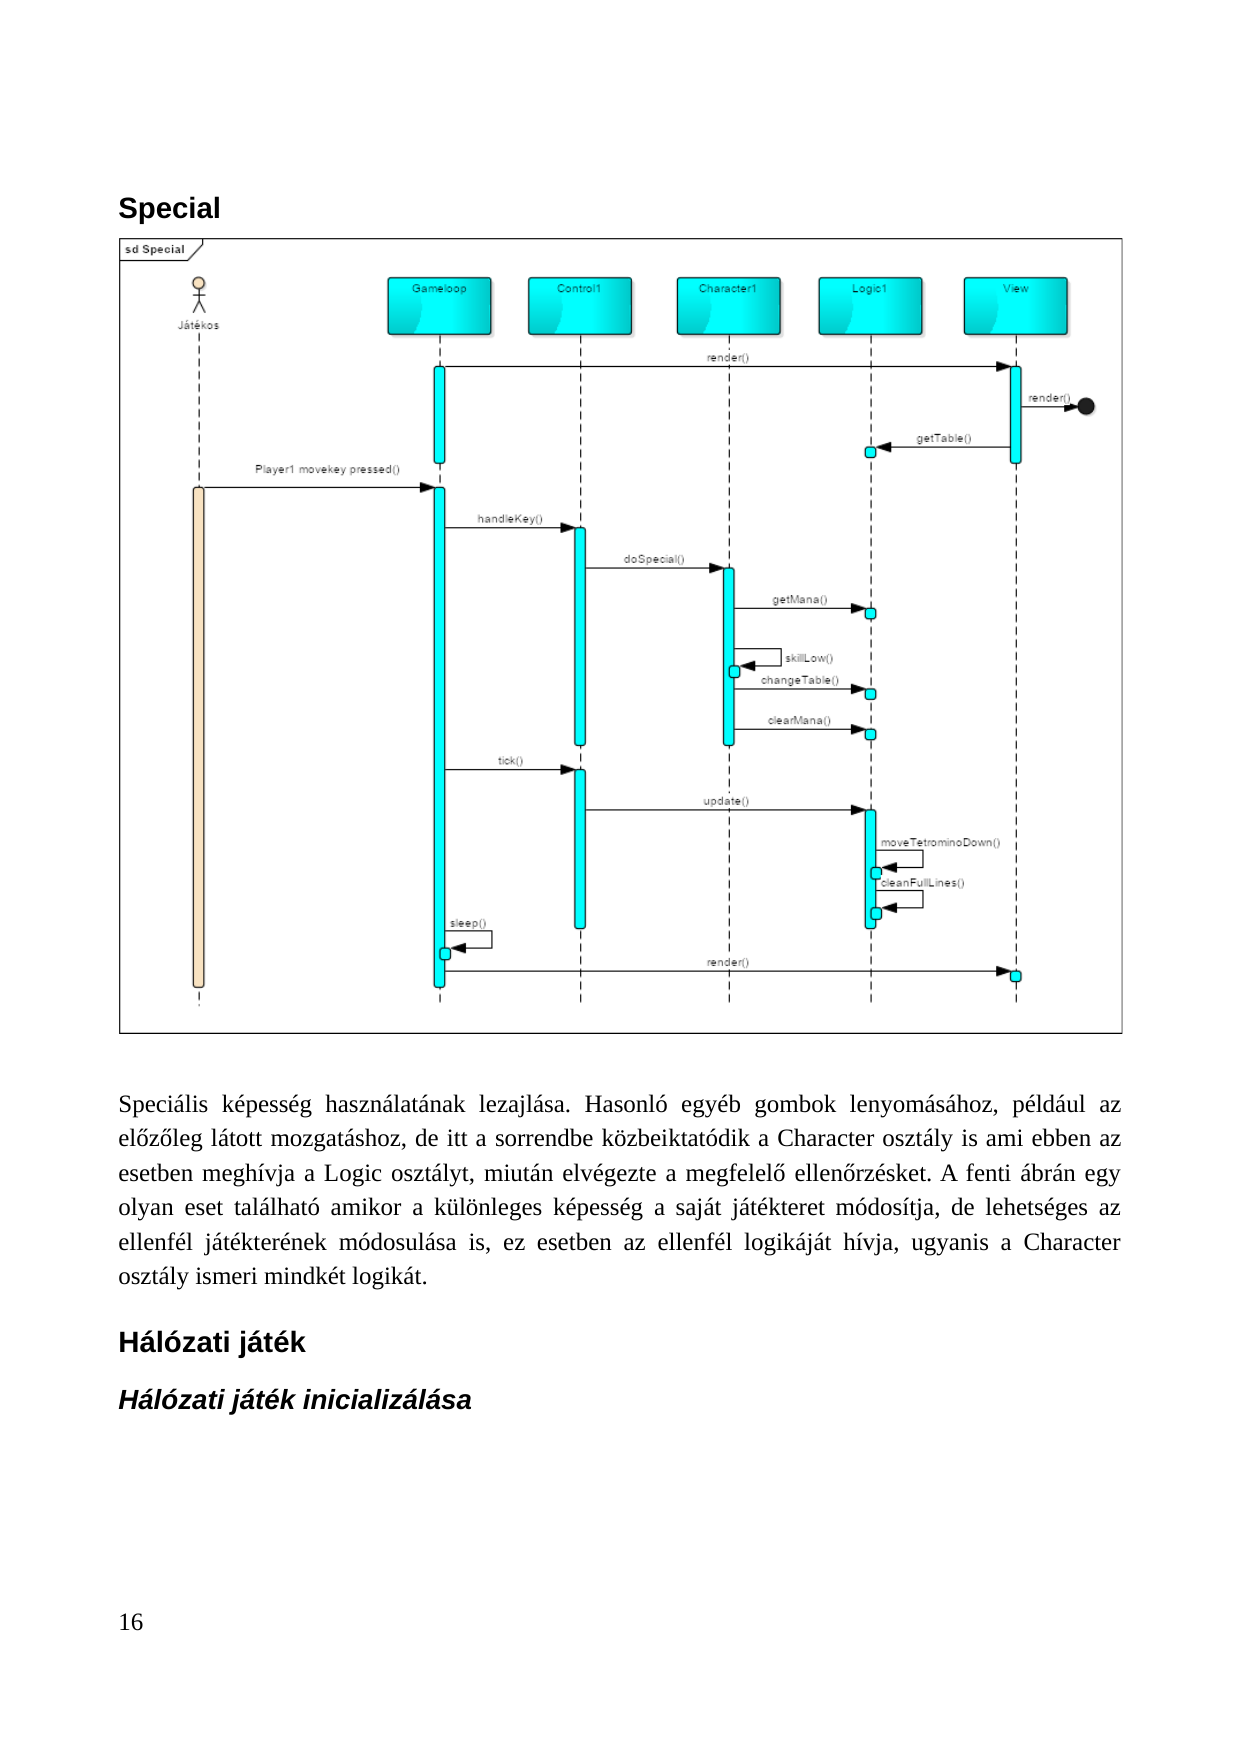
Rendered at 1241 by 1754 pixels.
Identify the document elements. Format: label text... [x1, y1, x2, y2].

subtitle Hálózati játék inicializálása [118, 1384, 1122, 1416]
picture [118, 237, 1123, 1034]
text Speciális képesség használatának lezajlása. Hasonló egyéb gombok lenyomásához, például az előzőleg látott mozgatáshoz, de itt a sorrendbe közbeiktatódik a Character osztály is ami ebben az esetben meghívja a Logic osztályt, miután elvégezte a megfelelő ellenőrzésket. A fenti ábrán egy olyan eset található amikor a különleges képesség a saját játékteret módosítja, de lehetséges az ellenfél játékterének módosulása is, ez esetben az ellenfél logikáját hívja, ugyanis a Character osztály ismeri mindkét logikát. [118, 1089, 1122, 1290]
subtitle Hálózati játék [118, 1325, 1122, 1359]
subtitle Special [118, 191, 1122, 225]
